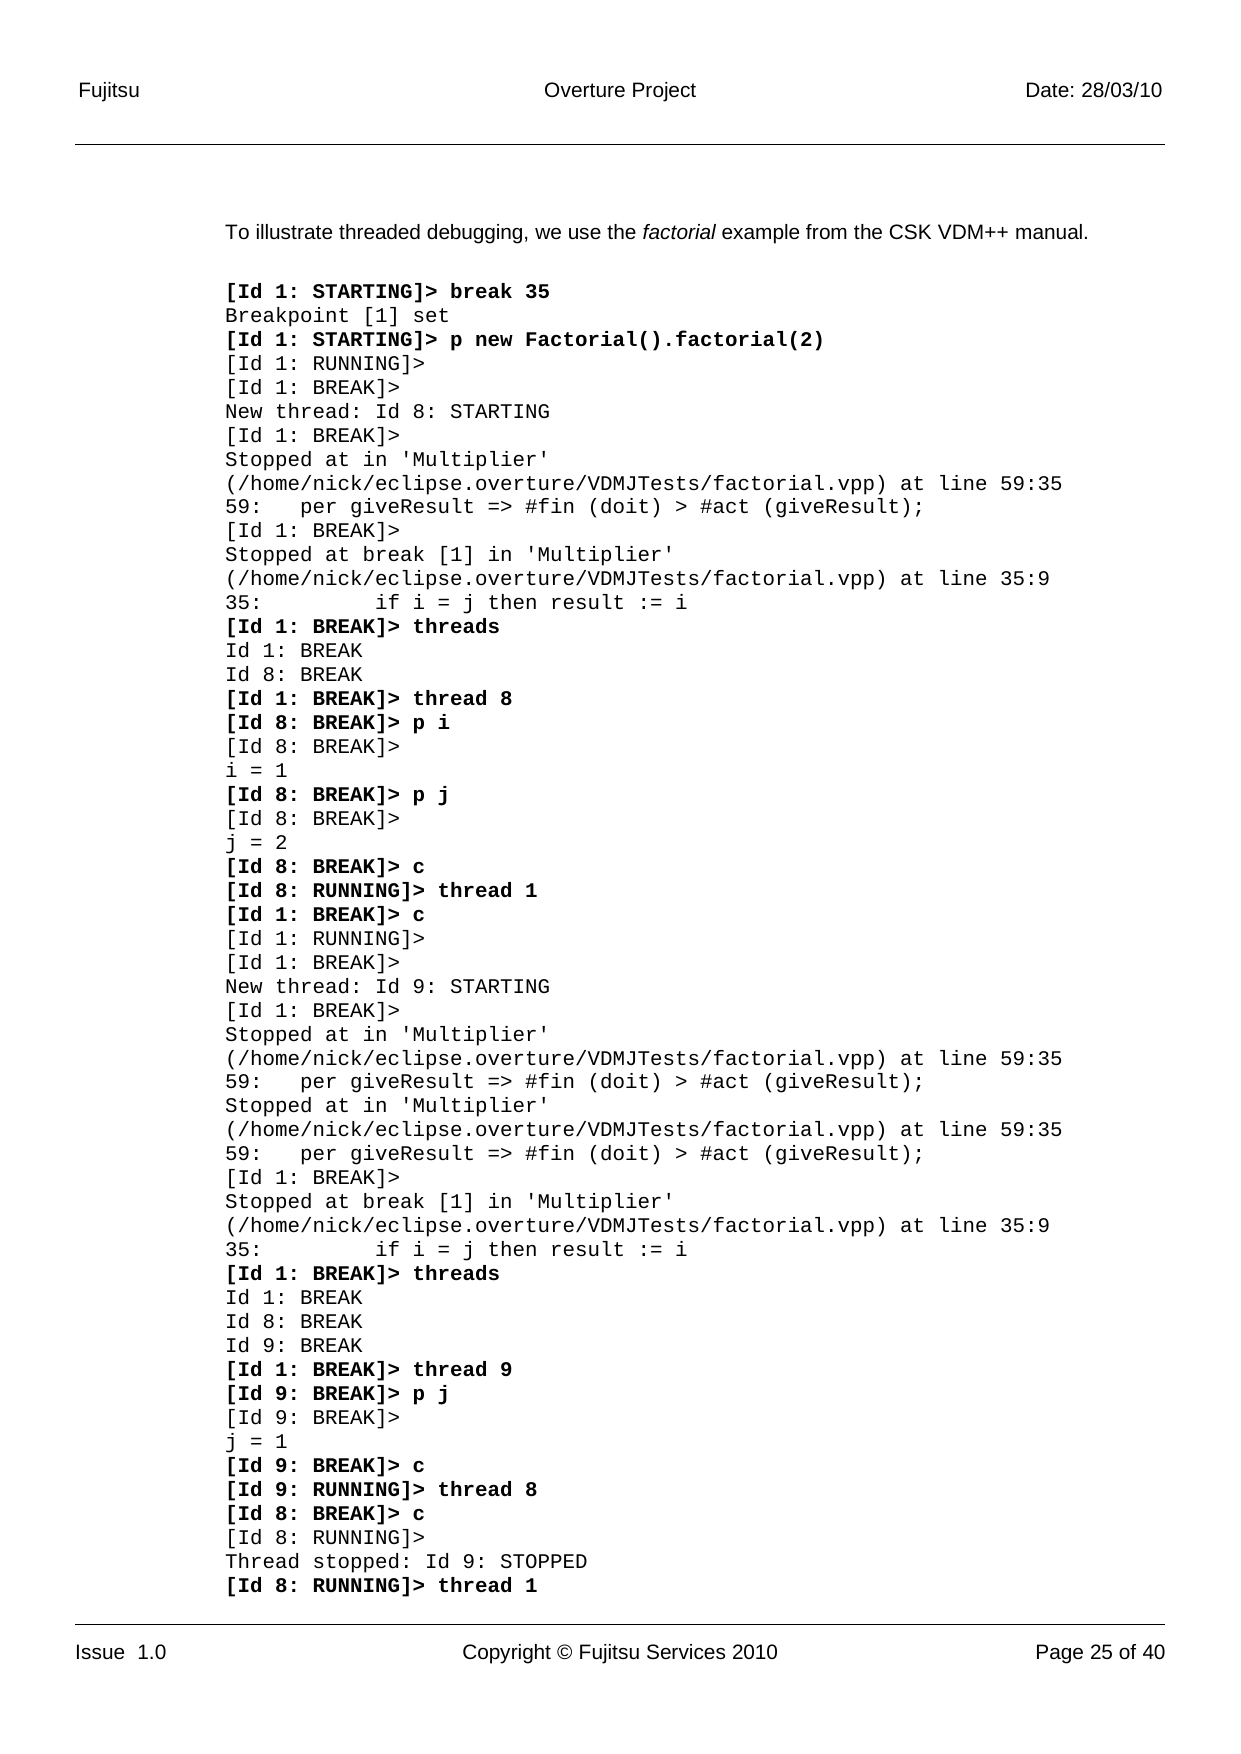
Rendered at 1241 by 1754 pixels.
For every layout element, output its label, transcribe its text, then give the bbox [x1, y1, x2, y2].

text Id 8: BREAK [225, 664, 1165, 688]
text Stopped at in 'Multiplier' (/home/nick/eclipse.overture/VDMJTests/factorial.vpp) at line 59:35 [225, 1023, 1165, 1071]
text [Id 8: RUNNING]> thread 1 [225, 880, 1165, 904]
text [Id 1: BREAK]> c [225, 904, 1165, 928]
text Stopped at break [1] in 'Multiplier' (/home/nick/eclipse.overture/VDMJTests/factorial.vpp) at line 35:9 [225, 1191, 1165, 1239]
text [Id 9: RUNNING]> thread 8 [225, 1479, 1165, 1503]
text [Id 1: BREAK]> threads [225, 1263, 1165, 1287]
text [Id 1: STARTING]> p new Factorial().factorial(2) [225, 329, 1165, 353]
text [Id 1: BREAK]> [225, 520, 1165, 544]
text [Id 9: BREAK]> p j [225, 1383, 1165, 1407]
text i = 1 [225, 760, 1165, 784]
text [Id 1: BREAK]> [225, 999, 1165, 1023]
text [Id 1: RUNNING]> [225, 353, 1165, 377]
text [Id 1: RUNNING]> [225, 928, 1165, 952]
text Id 1: BREAK [225, 1287, 1165, 1311]
text [Id 8: BREAK]> c [225, 1503, 1165, 1527]
text [Id 8: RUNNING]> thread 1 [225, 1574, 1165, 1598]
text [Id 8: BREAK]> p j [225, 784, 1165, 808]
text Breakpoint [1] set [225, 305, 1165, 329]
text [Id 8: BREAK]> p i [225, 712, 1165, 736]
text 59: per giveResult => #fin (doit) > #act (giveResult); [225, 496, 1165, 520]
text New thread: Id 9: STARTING [225, 976, 1165, 999]
text [Id 1: BREAK]> [225, 377, 1165, 401]
text Stopped at in 'Multiplier' (/home/nick/eclipse.overture/VDMJTests/factorial.vpp) at line 59:35 [225, 1095, 1165, 1143]
text 35: if i = j then result := i [225, 592, 1165, 616]
text [Id 1: BREAK]> threads [225, 616, 1165, 640]
text 35: if i = j then result := i [225, 1239, 1165, 1263]
text 59: per giveResult => #fin (doit) > #act (giveResult); [225, 1143, 1165, 1167]
text [Id 9: BREAK]> c [225, 1455, 1165, 1479]
text j = 2 [225, 832, 1165, 856]
text j = 1 [225, 1431, 1165, 1455]
text Stopped at in 'Multiplier' (/home/nick/eclipse.overture/VDMJTests/factorial.vpp) at line 59:35 [225, 448, 1165, 496]
text [Id 1: BREAK]> [225, 424, 1165, 448]
text Id 1: BREAK [225, 640, 1165, 664]
text [Id 8: RUNNING]> [225, 1527, 1165, 1551]
text Stopped at break [1] in 'Multiplier' (/home/nick/eclipse.overture/VDMJTests/factorial.vpp) at line 35:9 [225, 544, 1165, 592]
text [Id 8: BREAK]> [225, 808, 1165, 832]
text To illustrate threaded debugging, we use the factorial example from the CSK VDM++ manual. [225, 220, 1165, 244]
text [Id 8: BREAK]> c [225, 856, 1165, 880]
text [Id 1: STARTING]> break 35 [225, 281, 1165, 305]
text [Id 1: BREAK]> [225, 1167, 1165, 1191]
text Thread stopped: Id 9: STOPPED [225, 1551, 1165, 1574]
text [Id 9: BREAK]> [225, 1407, 1165, 1431]
text [Id 1: BREAK]> thread 8 [225, 688, 1165, 712]
text [Id 1: BREAK]> thread 9 [225, 1359, 1165, 1383]
text [Id 8: BREAK]> [225, 736, 1165, 760]
text Id 8: BREAK [225, 1311, 1165, 1335]
text New thread: Id 8: STARTING [225, 401, 1165, 424]
text [Id 1: BREAK]> [225, 952, 1165, 976]
text Id 9: BREAK [225, 1335, 1165, 1359]
text 59: per giveResult => #fin (doit) > #act (giveResult); [225, 1071, 1165, 1095]
